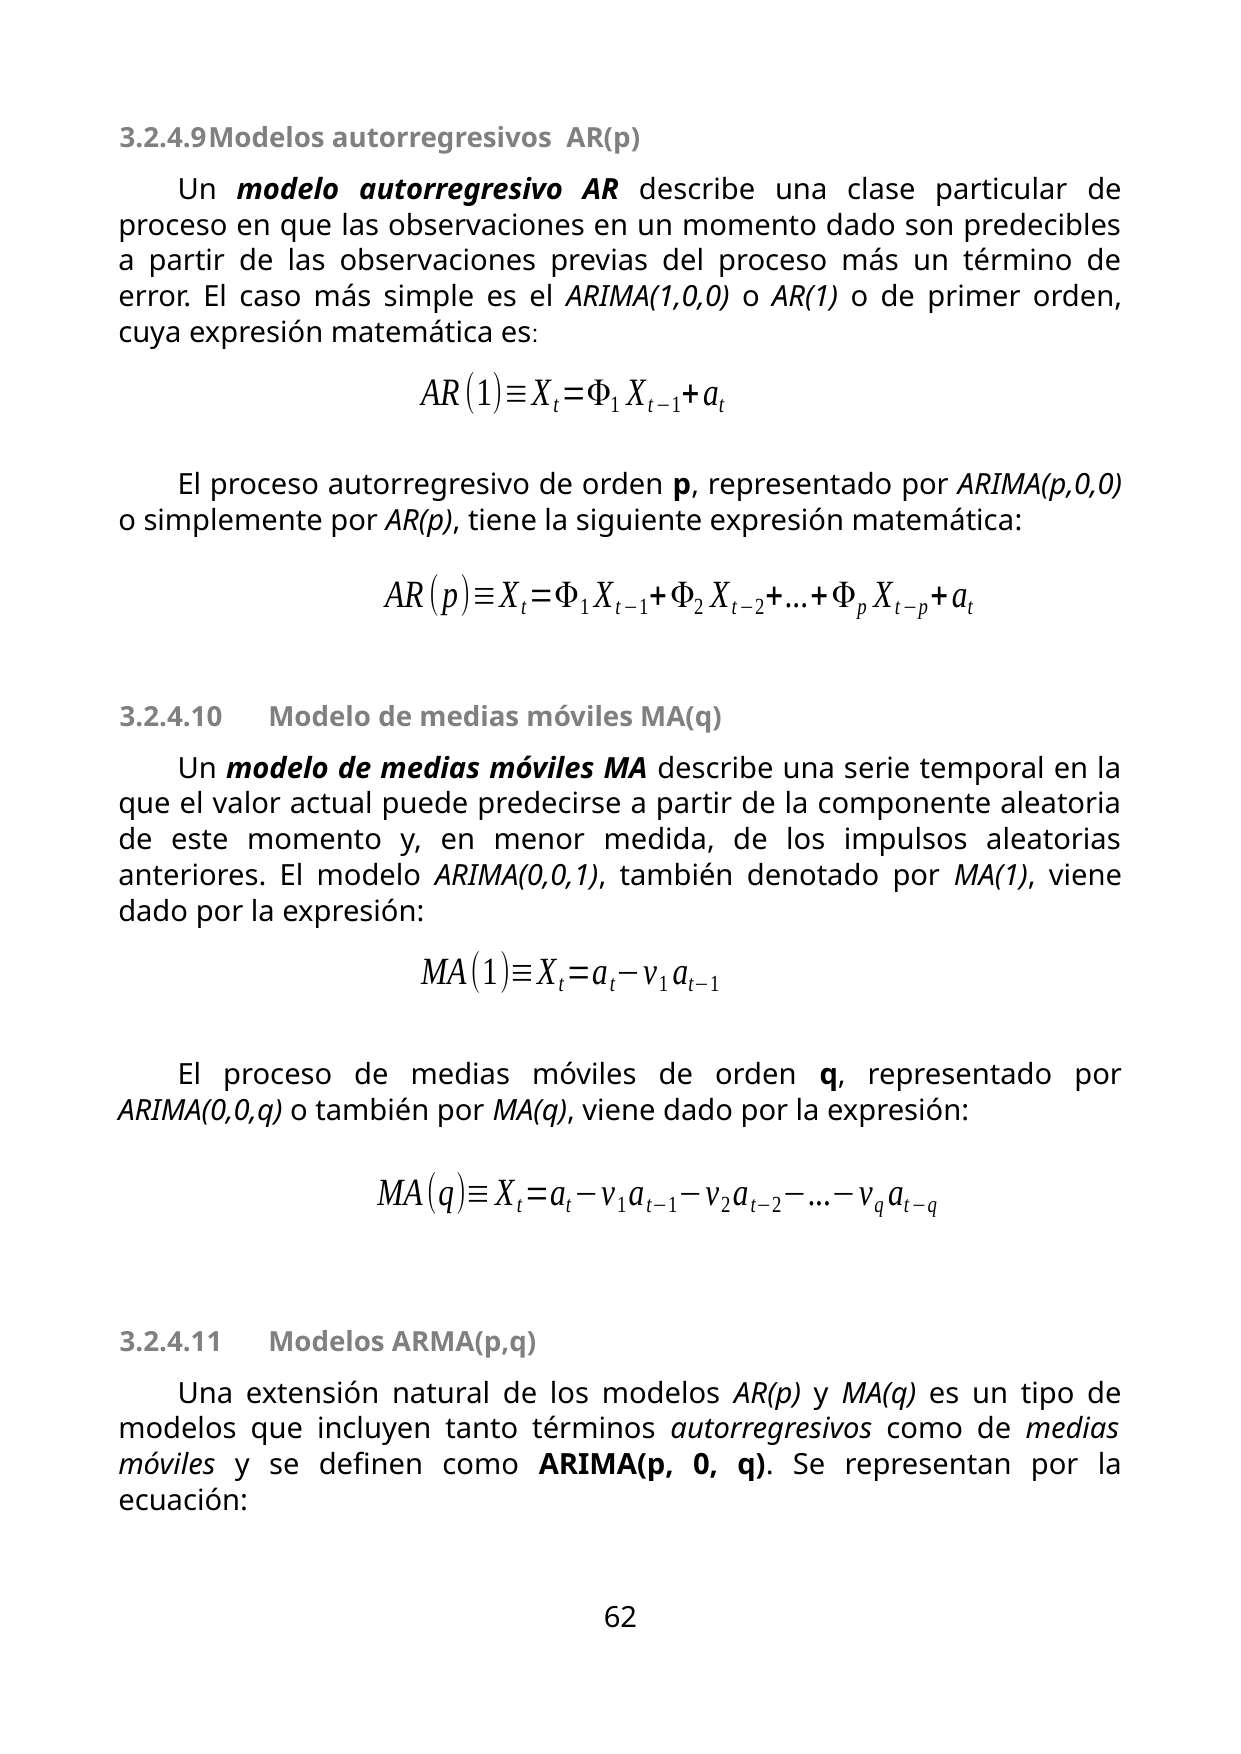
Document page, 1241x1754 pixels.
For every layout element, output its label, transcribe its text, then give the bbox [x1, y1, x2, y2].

subtitle Modelos autorregresivos AR(p) [119, 118, 1122, 156]
subtitle Modelos ARMA(p,q) [119, 1322, 1122, 1360]
text El proceso autorregresivo de orden p, representado por ARIMA(p,0,0) o simplemente por AR(p), tiene la siguiente expresión matemática: [118, 463, 1122, 539]
text Un modelo de medias móviles MA describe una serie temporal en la que el valor actual puede predecirse a partir de la componente aleatoria de este momento y, en menor medida, de los impulsos aleatorias anteriores. El modelo ARIMA(0,0,1), también denotado por MA(1), viene dado por la expresión: [118, 747, 1122, 929]
text El proceso de medias móviles de orden q, representado por ARIMA(0,0,q) o también por MA(q), viene dado por la expresión: [118, 1053, 1122, 1129]
subtitle Modelo de medias móviles MA(q) [119, 697, 1122, 734]
text Una extensión natural de los modelos AR(p) y MA(q) es un tipo de modelos que incluyen tanto términos autorregresivos como de medias móviles y se definen como ARIMA(p, 0, q). Se representan por la ecuación: [118, 1372, 1122, 1519]
text Un modelo autorregresivo AR describe una clase particular de proceso en que las observaciones en un momento dado son predecibles a partir de las observaciones previas del proceso más un término de error. El caso más simple es el ARIMA(1,0,0) o AR(1) o de primer orden, cuya expresión matemática es: [118, 168, 1122, 351]
